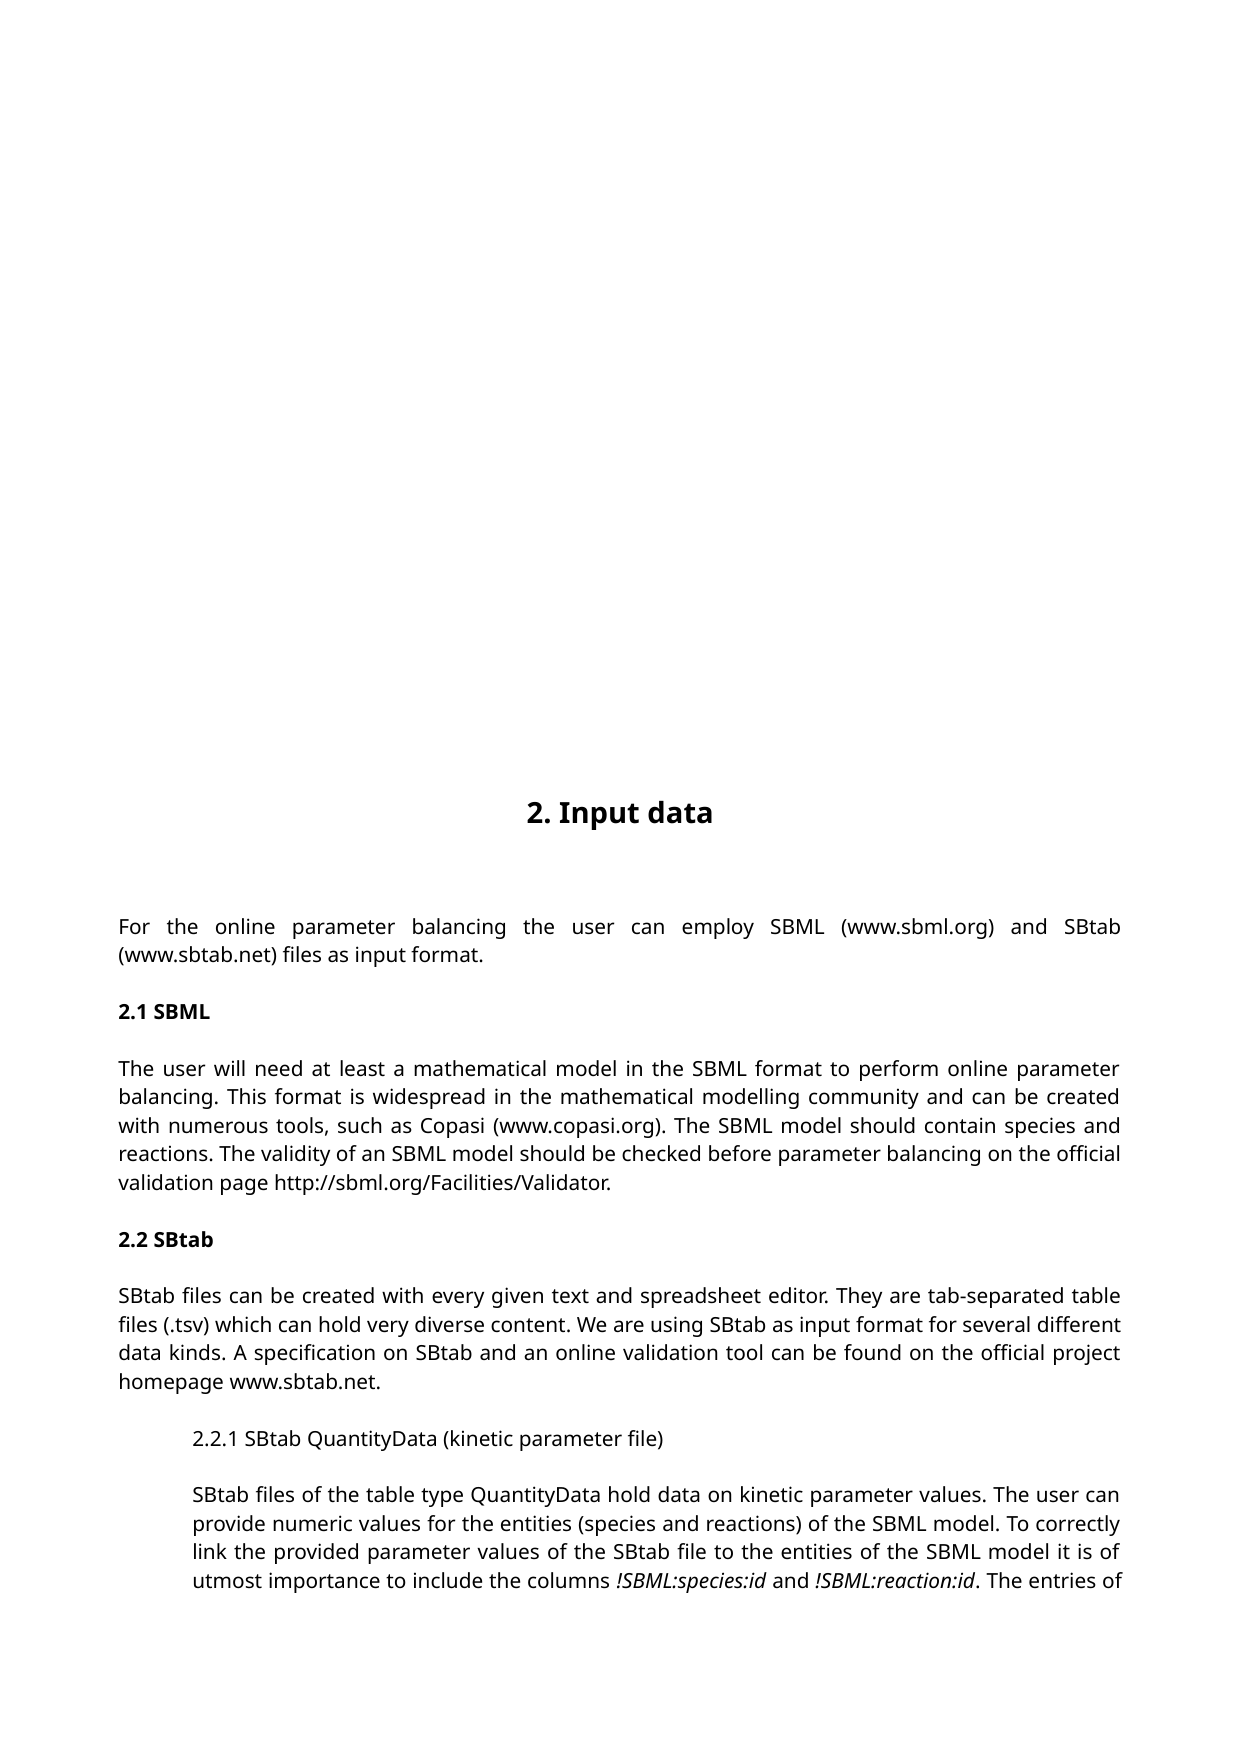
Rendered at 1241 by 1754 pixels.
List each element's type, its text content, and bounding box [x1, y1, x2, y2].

text 2.2.1 SBtab QuantityData (kinetic parameter file) [192, 1424, 1122, 1452]
text 2. Input data [118, 793, 1122, 832]
text 2.2 SBtab [118, 1225, 1122, 1253]
text For the online parameter balancing the user can employ SBML (www.sbml.org) and SBtab (www.sbtab.net) files as input format. [118, 912, 1122, 969]
text The user will need at least a mathematical model in the SBML format to perform online parameter balancing. This format is widespread in the mathematical modelling community and can be created with numerous tools, such as Copasi (www.copasi.org). The SBML model should contain species and reactions. The validity of an SBML model should be checked before parameter balancing on the official validation page http://sbml.org/Facilities/Validator. [118, 1054, 1122, 1196]
text SBtab files of the table type QuantityData hold data on kinetic parameter values. The user can provide numeric values for the entities (species and reactions) of the SBML model. To correctly link the provided parameter values of the SBtab file to the entities of the SBML model it is of utmost importance to include the columns !SBML:species:id and !SBML:reaction:id. The entries of [192, 1481, 1122, 1594]
text 2.1 SBML [118, 997, 1122, 1026]
text SBtab files can be created with every given text and spreadsheet editor. They are tab-separated table files (.tsv) which can hold very diverse content. We are using SBtab as input format for several different data kinds. A specification on SBtab and an online validation tool can be found on the official project homepage www.sbtab.net. [118, 1282, 1122, 1395]
